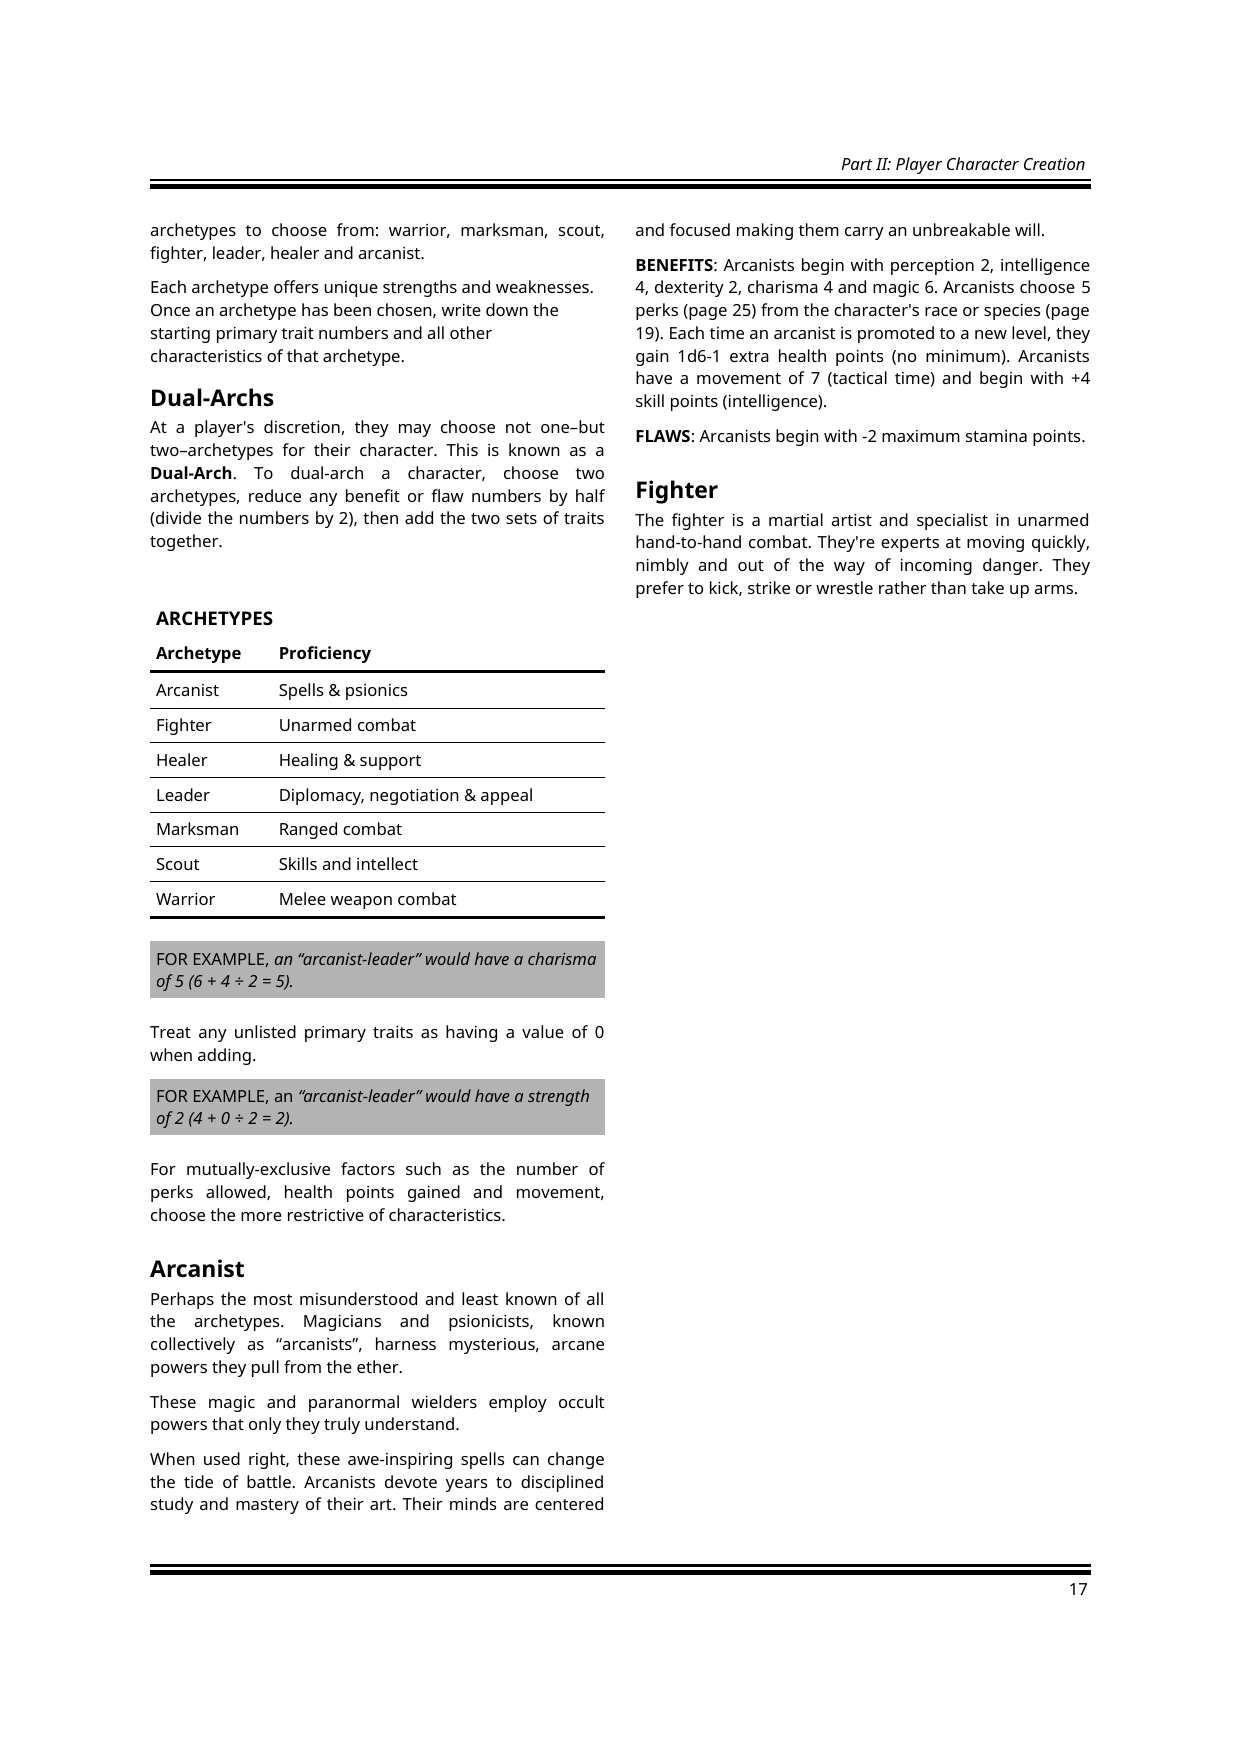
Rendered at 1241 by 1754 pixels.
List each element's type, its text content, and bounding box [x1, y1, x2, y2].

table_cell Melee weapon combat [273, 882, 605, 916]
text Treat any unlisted primary traits as having a value of 0 when adding. [150, 998, 605, 1066]
text FLAWS: Arcanists begin with -2 maximum stamina points. [635, 424, 1091, 447]
text Perhaps the most misunderstood and least known of all the archetypes. Magicians and psionicists, known collectively as “arcanists”, harness mysterious, arcane powers they pull from the ether. [150, 1287, 605, 1378]
table_cell Leader [150, 778, 273, 812]
table_cell Warrior [150, 882, 273, 916]
text These magic and paranormal wielders employ occult powers that only they truly understand. [150, 1390, 605, 1436]
table_cell Spells & psionics [273, 673, 605, 707]
text For mutually-exclusive factors such as the number of perks allowed, health points gained and movement, choose the more restrictive of characteristics. [150, 1135, 605, 1226]
table_cell Marksman [150, 813, 273, 846]
table_header Archetypes [150, 599, 605, 636]
table_cell Healer [150, 743, 273, 777]
table_cell Scout [150, 847, 273, 881]
subtitle Fighter [635, 474, 1091, 505]
subtitle Dual-Archs [150, 382, 605, 413]
table_cell Fighter [150, 709, 273, 742]
text When used right, these awe-inspiring spells can change the tide of battle. Arcanists devote years to disciplined study and mastery of their art. Their minds are centered [150, 1448, 605, 1516]
table_cell Archetype [150, 636, 273, 670]
table_cell Unarmed combat [273, 709, 605, 742]
table_header FOR EXAMPLE, an “arcanist-leader” would have a charisma of 5 (6 + 4 ÷ 2 = 5). [150, 941, 605, 998]
text The fighter is a martial artist and specialist in unarmed hand-to-hand combat. They're experts at moving quickly, nimbly and out of the way of incoming danger. They prefer to kick, strike or wrestle rather than take up arms. [635, 508, 1091, 599]
table_cell Diplomacy, negotiation & appeal [273, 778, 605, 812]
text archetypes to choose from: warrior, marksman, scout, fighter, leader, healer and arcanist. [150, 219, 605, 264]
text BENEFITS: Arcanists begin with perception 2, intelligence 4, dexterity 2, charisma 4 and magic 6. Arcanists choose 5 perks (page 21) from the character's race or species (page 16). Each time an arcanist is promoted to a new level, they gain 1d6-1 extra health points (no minimum). Arcanists have a movement of 7 (tactical time) and begin with +4 skill points (intelligence). [635, 253, 1091, 412]
table_cell Ranged combat [273, 813, 605, 846]
table_cell Healing & support [273, 743, 605, 777]
table_cell Arcanist [150, 673, 273, 707]
table_header FOR EXAMPLE, an “arcanist-leader” would have a strength of 2 (4 + 0 ÷ 2 = 2). [150, 1079, 605, 1135]
subtitle Arcanist [150, 1253, 605, 1284]
table_cell Skills and intellect [273, 847, 605, 881]
text Each archetype offers unique strengths and weaknesses. Once an archetype has been chosen, write down the starting primary trait numbers and all other characteristics of that archetype. [150, 276, 605, 367]
table_cell Proficiency [273, 636, 605, 670]
text and focused making them carry an unbreakable will. [635, 219, 1091, 241]
text At a player's discretion, they may choose not one–but two–archetypes for their character. This is known as a Dual-Arch. To dual-arch a character, choose two archetypes, reduce any benefit or flaw numbers by half (divide the numbers by 2), then add the two sets of traits together. [150, 416, 605, 552]
